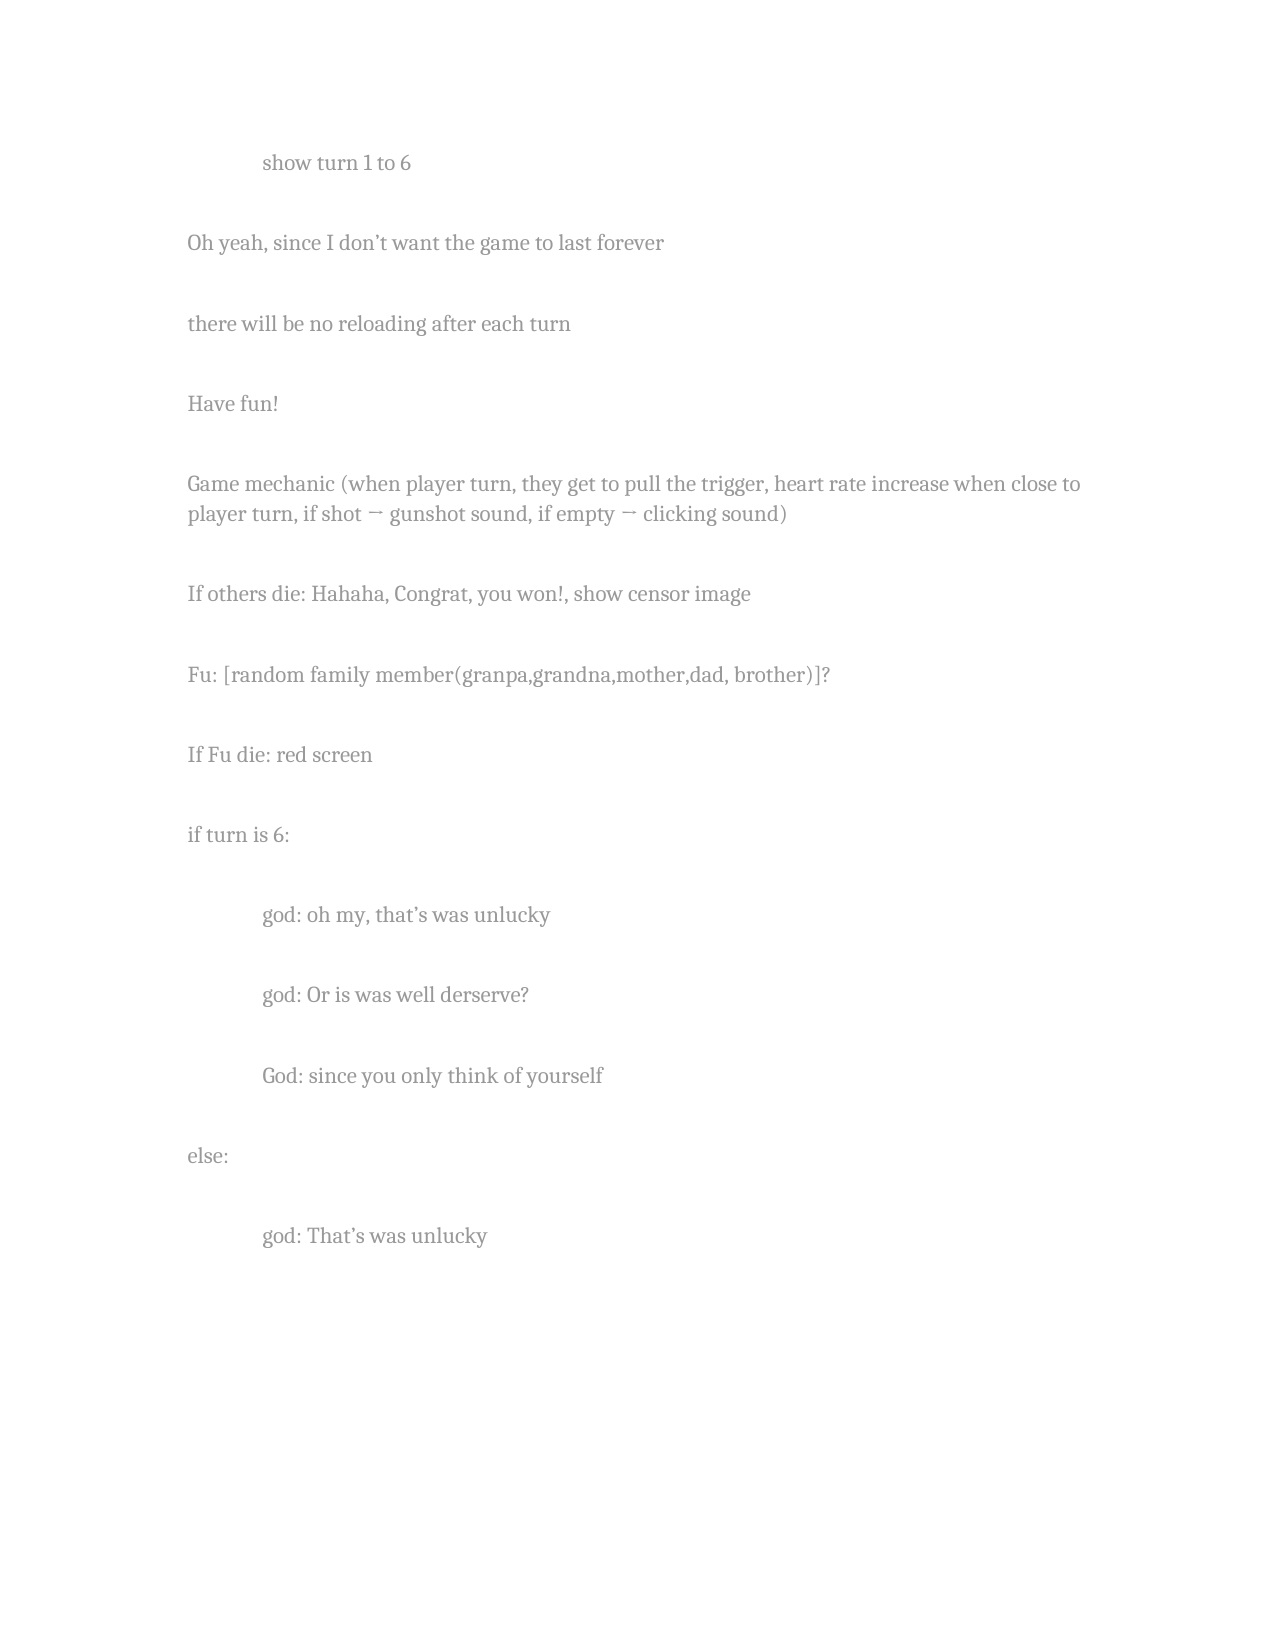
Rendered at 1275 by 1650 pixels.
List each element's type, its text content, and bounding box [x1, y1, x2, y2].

text if turn is 6: [187, 822, 1087, 848]
text there will be no reloading after each turn [187, 310, 1087, 337]
text God: since you only think of yourself [187, 1062, 1087, 1089]
text god: Or is was well derserve? [187, 982, 1087, 1009]
text else: [187, 1143, 1087, 1169]
text Oh yeah, since I don’t want the game to last forever [187, 230, 1087, 257]
text If others die: Hahaha, Congrat, you won!, show censor image [187, 581, 1087, 608]
text If Fu die: red screen [187, 742, 1087, 768]
text show turn 1 to 6 [187, 150, 1087, 176]
text Have fun! [187, 391, 1087, 417]
text Game mechanic (when player turn, they get to pull the trigger, heart rate increase when close to player turn, if shot → gunshot sound, if empty → clicking sound) [187, 471, 1087, 527]
text Fu: [random family member(granpa,grandna,mother,dad, brother)]? [187, 661, 1087, 688]
text god: That’s was unlucky [187, 1223, 1087, 1249]
text god: oh my, that’s was unlucky [187, 902, 1087, 928]
